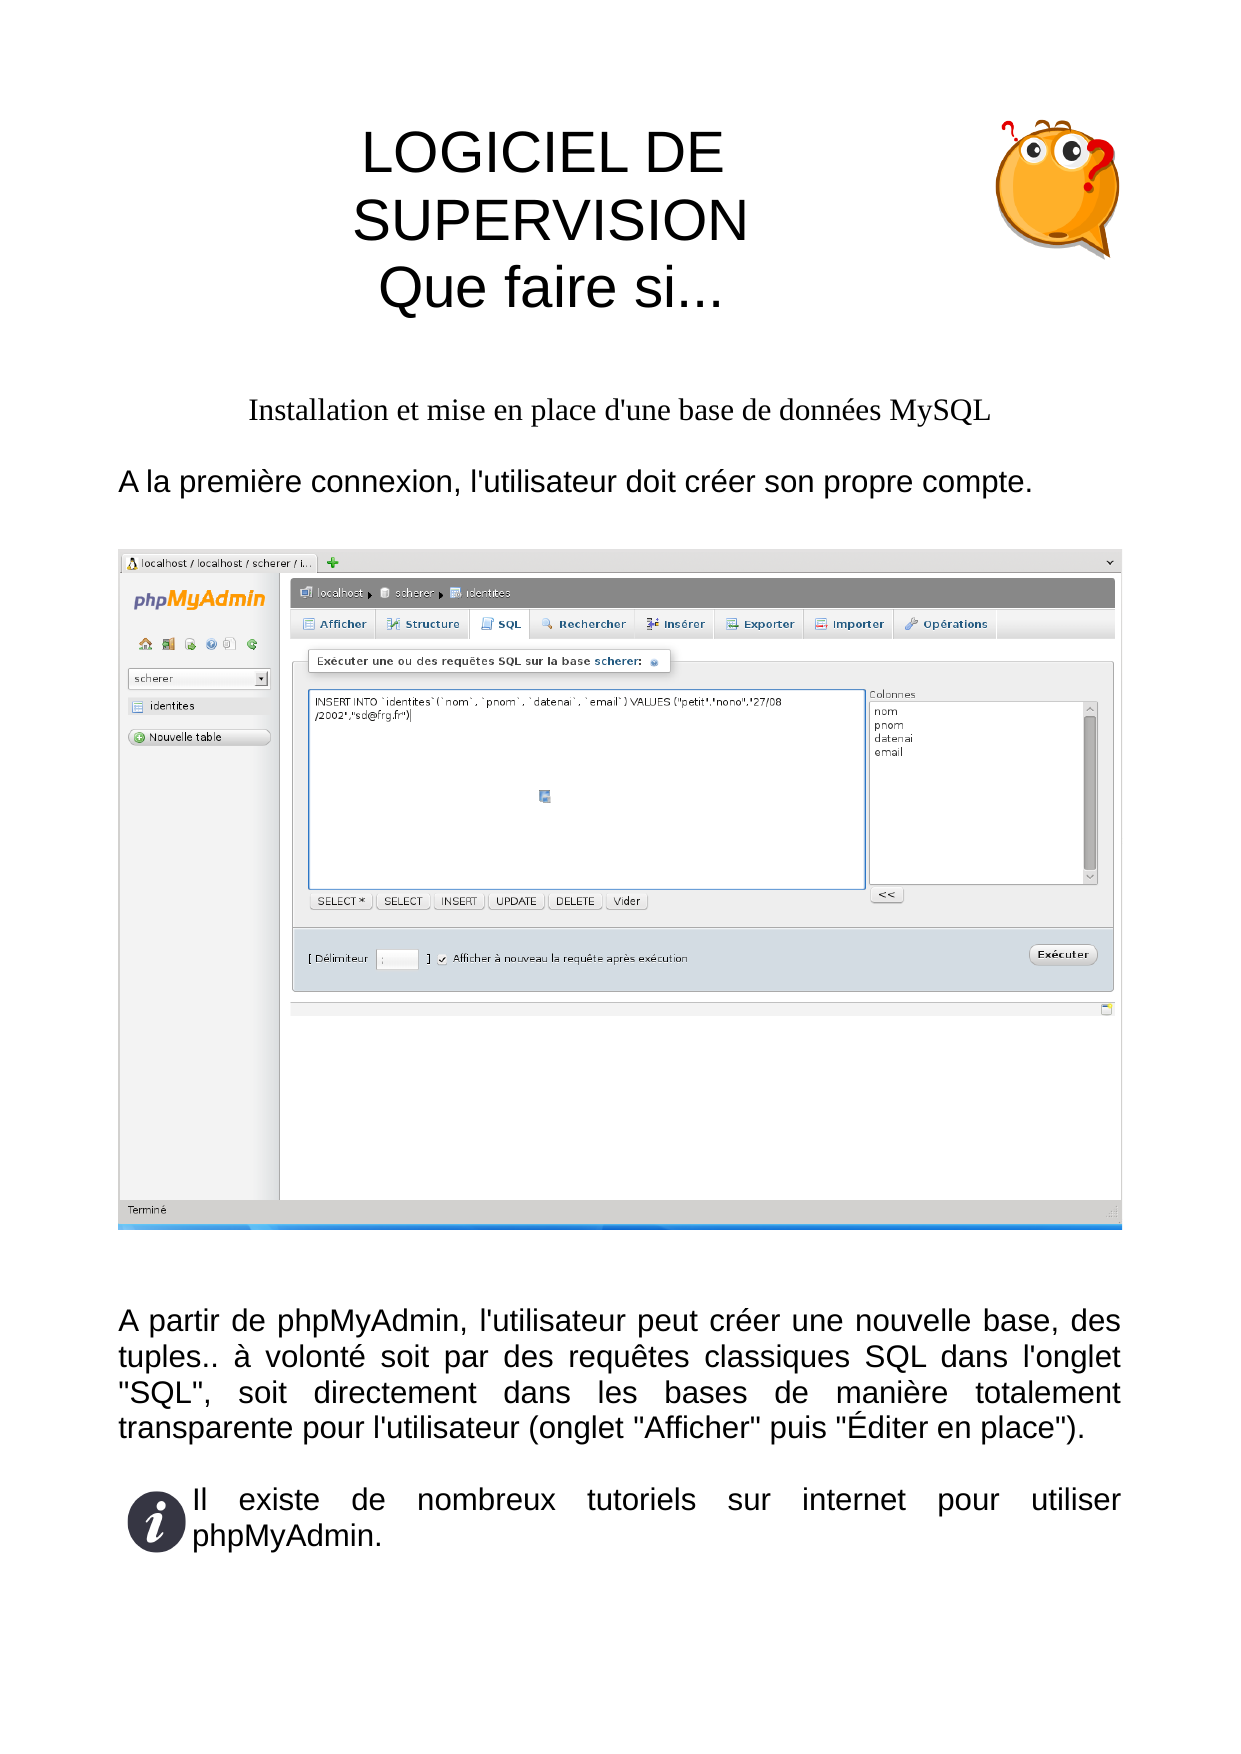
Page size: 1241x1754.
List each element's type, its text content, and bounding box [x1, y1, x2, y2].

text Il existe de nombreux tutoriels sur internet pour utiliser phpMyAdmin. [118, 1481, 1122, 1553]
picture [984, 118, 1123, 260]
text A partir de phpMyAdmin, l'utilisateur peut créer une nouvelle base, des tuples.. à volonté soit par des requêtes classiques SQL dans l'onglet "SQL", soit directement dans les bases de manière totalement transparente pour l'utilisateur (onglet "Afficher" puis "Éditer en place"). [118, 1302, 1122, 1446]
text Que faire si... [118, 252, 1122, 319]
picture [118, 549, 1123, 1230]
text Installation et mise en place d'une base de données MySQL [118, 391, 1122, 427]
text LOGICIEL DE [118, 118, 984, 185]
text A la première connexion, l'utilisateur doit créer son propre compte. [118, 463, 1122, 499]
text SUPERVISION [118, 185, 984, 252]
picture [121, 1484, 192, 1559]
